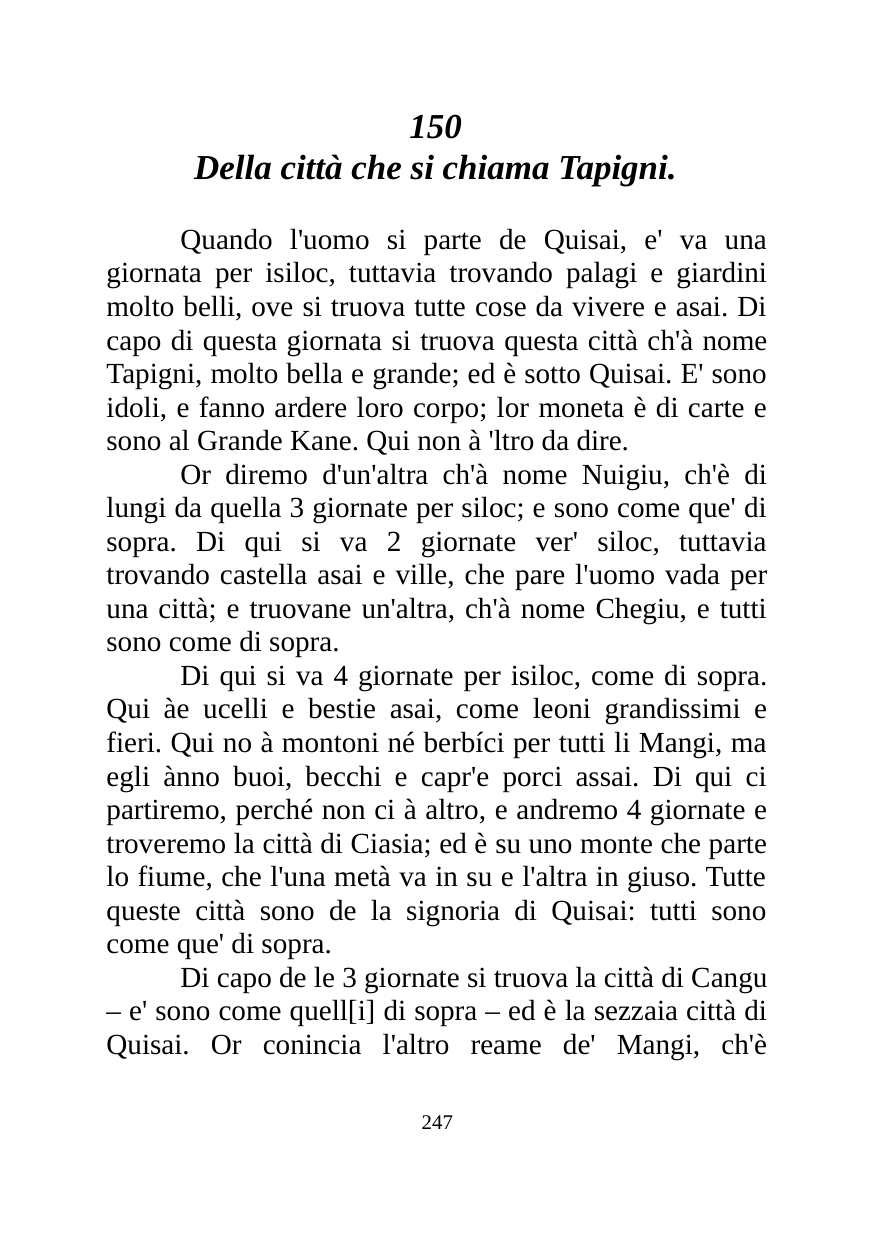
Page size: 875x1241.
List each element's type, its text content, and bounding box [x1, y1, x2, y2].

text Quando l'uomo si parte de Quisai, e' va una giornata per isiloc, tuttavia trovando palagi e giardini molto belli, ove si truova tutte cose da vivere e asai. Di capo di questa giornata si truova questa città ch'à nome Tapigni, molto bella e grande; ed è sotto Quisai. E' sono idoli, e fanno ardere loro corpo; lor moneta è di carte e sono al Grande Kane. Qui non à 'ltro da dire. [106, 222, 768, 457]
text Or diremo d'un'altra ch'à nome Nuigiu, ch'è di lungi da quella 3 giornate per siloc; e sono come que' di sopra. Di qui si va 2 giornate ver' siloc, tuttavia trovando castella asai e ville, che pare l'uomo vada per una città; e truovane un'altra, ch'à nome Chegiu, e tutti sono come di sopra. [106, 457, 768, 658]
text Di qui si va 4 giornate per isiloc, come di sopra. Qui àe ucelli e bestie asai, come leoni grandissimi e fieri. Qui no à montoni né berbíci per tutti li Mangi, ma egli ànno buoi, becchi e capr'e porci assai. Di qui ci partiremo, perché non ci à altro, e andremo 4 giornate e troveremo la città di Ciasia; ed è su uno monte che parte lo fiume, che l'una metà va in su e l'altra in giuso. Tutte queste città sono de la signoria di Quisai: tutti sono come que' di sopra. [106, 658, 768, 960]
text Di capo de le 3 giornate si truova la città di Cangu – e' sono come quell[i] di sopra – ed è la sezzaia città di Quisai. Or conincia l'altro reame de' Mangi, ch'è [106, 960, 768, 1061]
subtitle 150 Della città che si chiama Tapigni. [106, 106, 768, 187]
